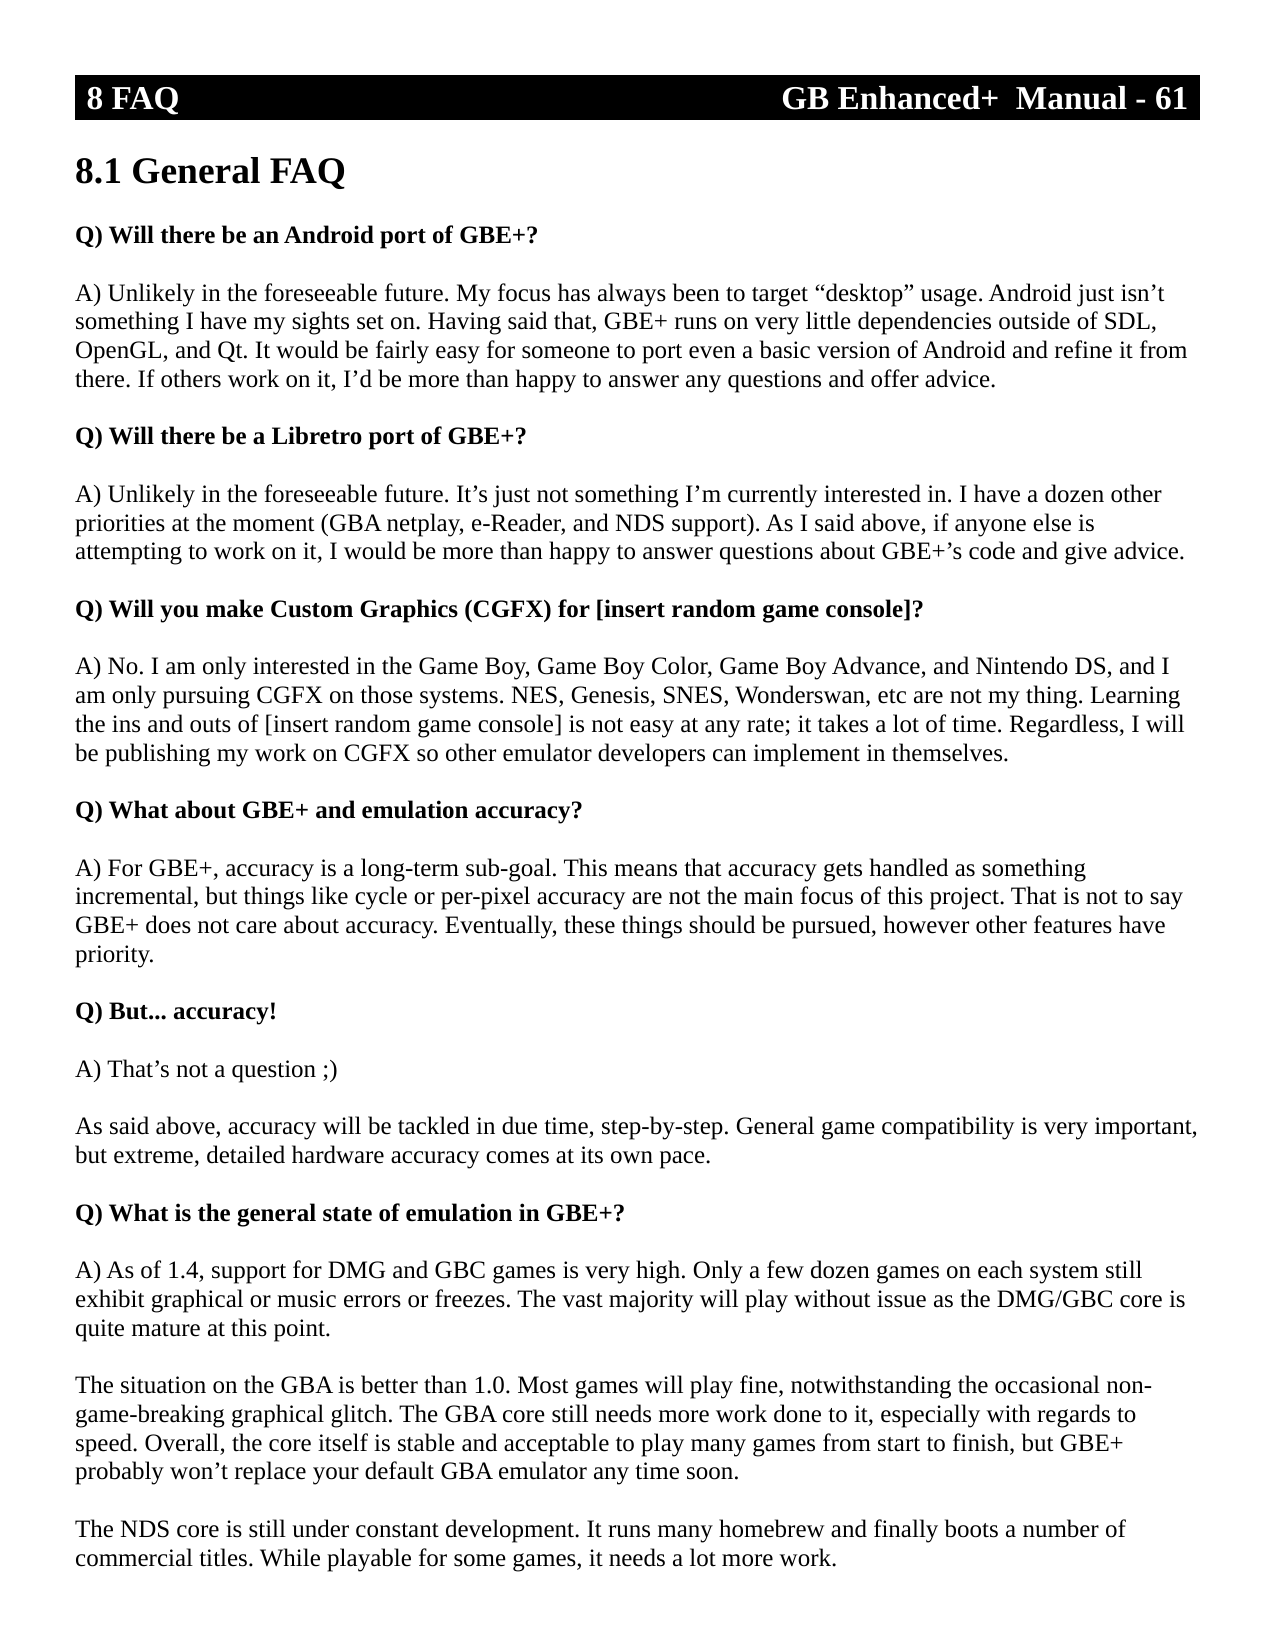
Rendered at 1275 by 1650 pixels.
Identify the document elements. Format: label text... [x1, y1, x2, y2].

text The situation on the GBA is better than 1.0. Most games will play fine, notwithstanding the occasional non-game-breaking graphical glitch. The GBA core still needs more work done to it, especially with regards to speed. Overall, the core itself is stable and acceptable to play many games from start to finish, but GBE+ probably won’t replace your default GBA emulator any time soon. [75, 1370, 1200, 1485]
text 8.1 General FAQ [75, 148, 1200, 191]
text 8 FAQ GB Enhanced+ Manual - 61 [75, 75, 1200, 119]
text Q) Will there be an Android port of GBE+? [75, 220, 1200, 249]
text Q) What about GBE+ and emulation accuracy? [75, 795, 1200, 824]
text A) No. I am only interested in the Game Boy, Game Boy Color, Game Boy Advance, and Nintendo DS, and I am only pursuing CGFX on those systems. NES, Genesis, SNES, Wonderswan, etc are not my thing. Learning the ins and outs of [insert random game console] is not easy at any rate; it takes a lot of time. Regardless, I will be publishing my work on CGFX so other emulator developers can implement in themselves. [75, 651, 1200, 766]
text Q) But... accuracy! [75, 996, 1200, 1025]
text A) As of 1.4, support for DMG and GBC games is very high. Only a few dozen games on each system still exhibit graphical or music errors or freezes. The vast majority will play without issue as the DMG/GBC core is quite mature at this point. [75, 1255, 1200, 1341]
text The NDS core is still under constant development. It runs many homebrew and finally boots a number of commercial titles. While playable for some games, it needs a lot more work. [75, 1514, 1200, 1571]
text As said above, accuracy will be tackled in due time, step-by-step. General game compatibility is very important, but extreme, detailed hardware accuracy comes at its own pace. [75, 1111, 1200, 1169]
text A) For GBE+, accuracy is a long-term sub-goal. This means that accuracy gets handled as something incremental, but things like cycle or per-pixel accuracy are not the main focus of this project. That is not to say GBE+ does not care about accuracy. Eventually, these things should be pursued, however other features have priority. [75, 853, 1200, 968]
text Q) Will there be a Libretro port of GBE+? [75, 421, 1200, 450]
text A) That’s not a question ;) [75, 1054, 1200, 1083]
text A) Unlikely in the foreseeable future. It’s just not something I’m currently interested in. I have a dozen other priorities at the moment (GBA netplay, e-Reader, and NDS support). As I said above, if anyone else is attempting to work on it, I would be more than happy to answer questions about GBE+’s code and give advice. [75, 479, 1200, 565]
text A) Unlikely in the foreseeable future. My focus has always been to target “desktop” usage. Android just isn’t something I have my sights set on. Having said that, GBE+ runs on very little dependencies outside of SDL, OpenGL, and Qt. It would be fairly easy for someone to port even a basic version of Android and refine it from there. If others work on it, I’d be more than happy to answer any questions and offer advice. [75, 278, 1200, 393]
text Q) What is the general state of emulation in GBE+? [75, 1198, 1200, 1226]
text Q) Will you make Custom Graphics (CGFX) for [insert random game console]? [75, 594, 1200, 623]
